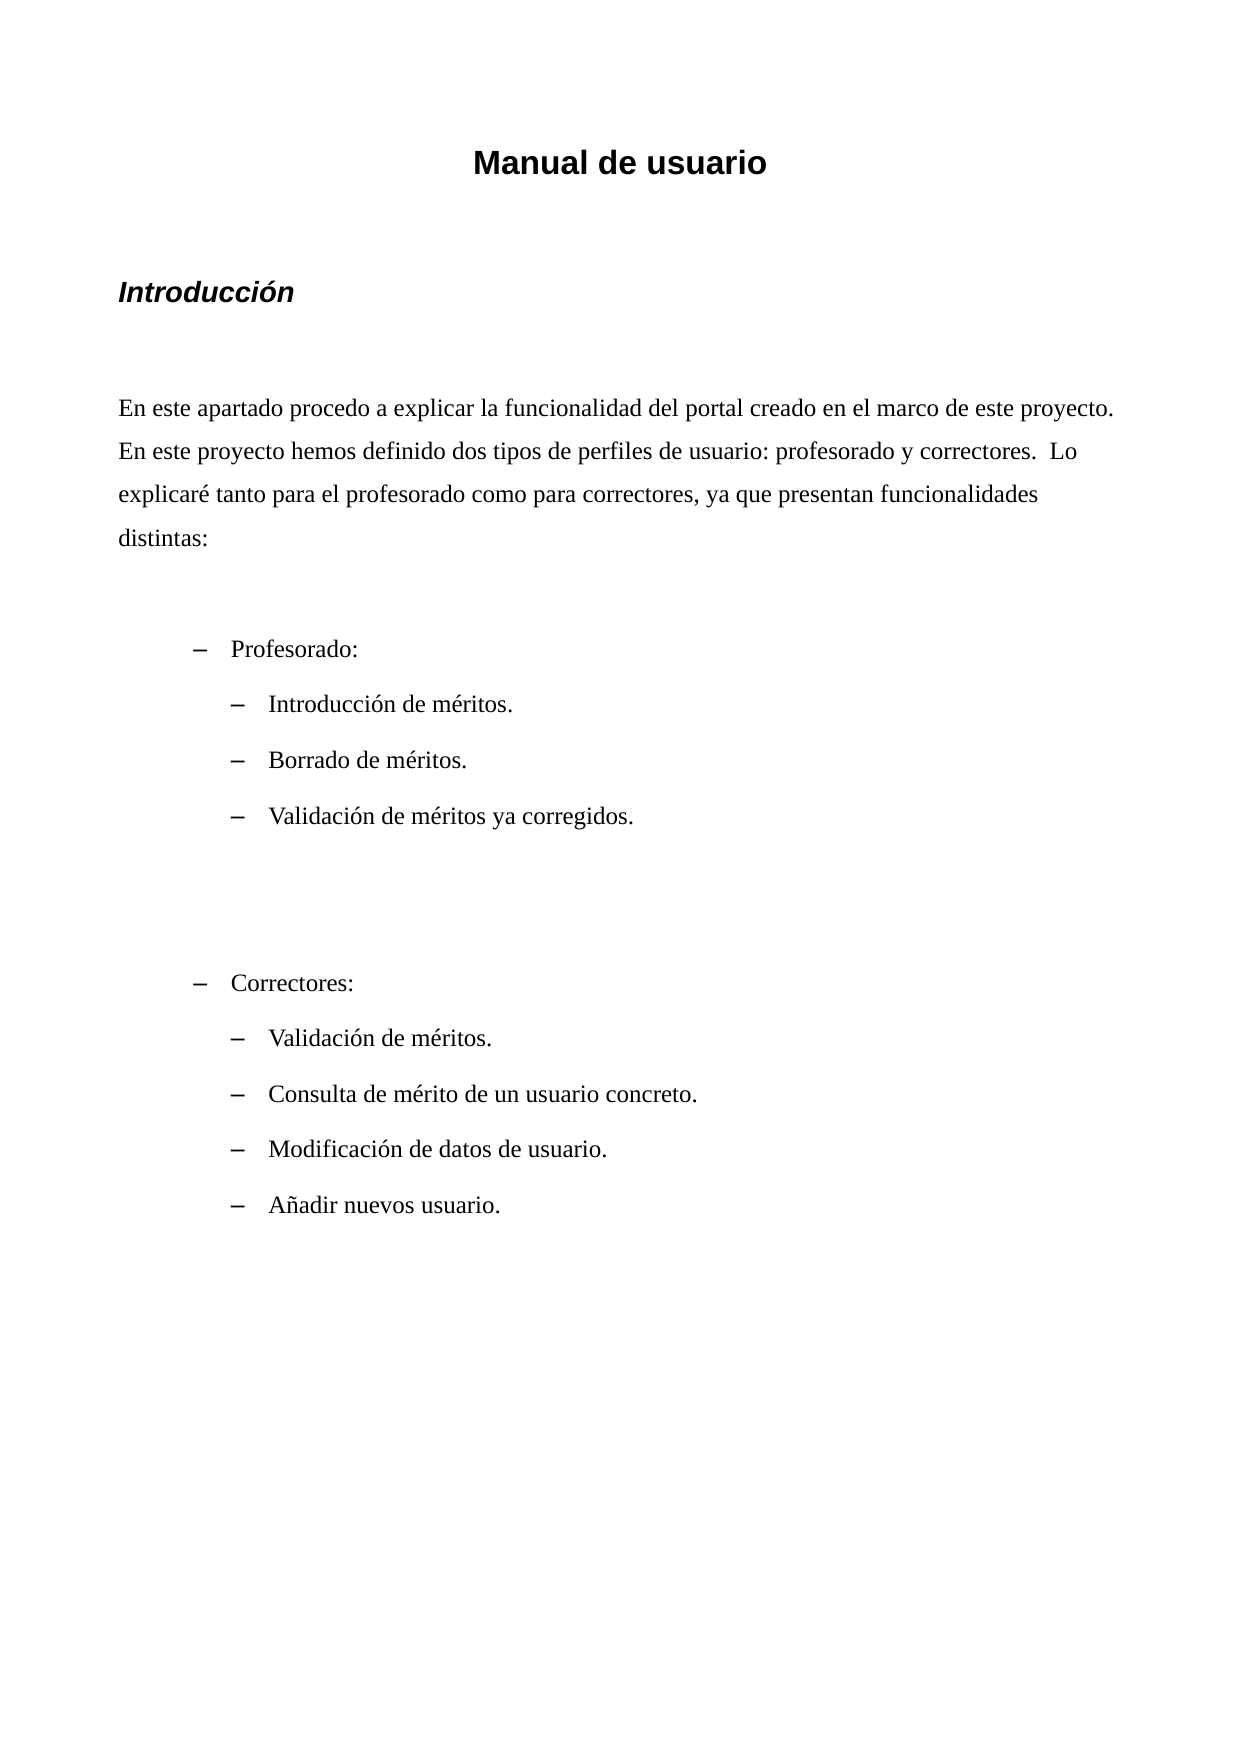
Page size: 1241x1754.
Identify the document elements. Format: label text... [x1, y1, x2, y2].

list Validación de méritos ya corregidos. [231, 801, 1122, 829]
subtitle Introducción [118, 275, 1122, 308]
list Añadir nuevos usuario. [231, 1190, 1122, 1219]
list Profesorado: [193, 634, 1122, 663]
list Introducción de méritos. [231, 689, 1122, 718]
list Borrado de méritos. [231, 745, 1122, 774]
text En este apartado procedo a explicar la funcionalidad del portal creado en el marco de este proyecto. En este proyecto hemos definido dos tipos de perfiles de usuario: profesorado y correctores. Lo explicaré tanto para el profesorado como para correctores, ya que presentan funcionalidades distintas: [118, 393, 1122, 551]
list Consulta de mérito de un usuario concreto. [231, 1079, 1122, 1108]
list Validación de méritos. [231, 1023, 1122, 1052]
list Modificación de datos de usuario. [231, 1134, 1122, 1163]
subtitle Manual de usuario [118, 143, 1122, 182]
list Correctores: [193, 968, 1122, 996]
